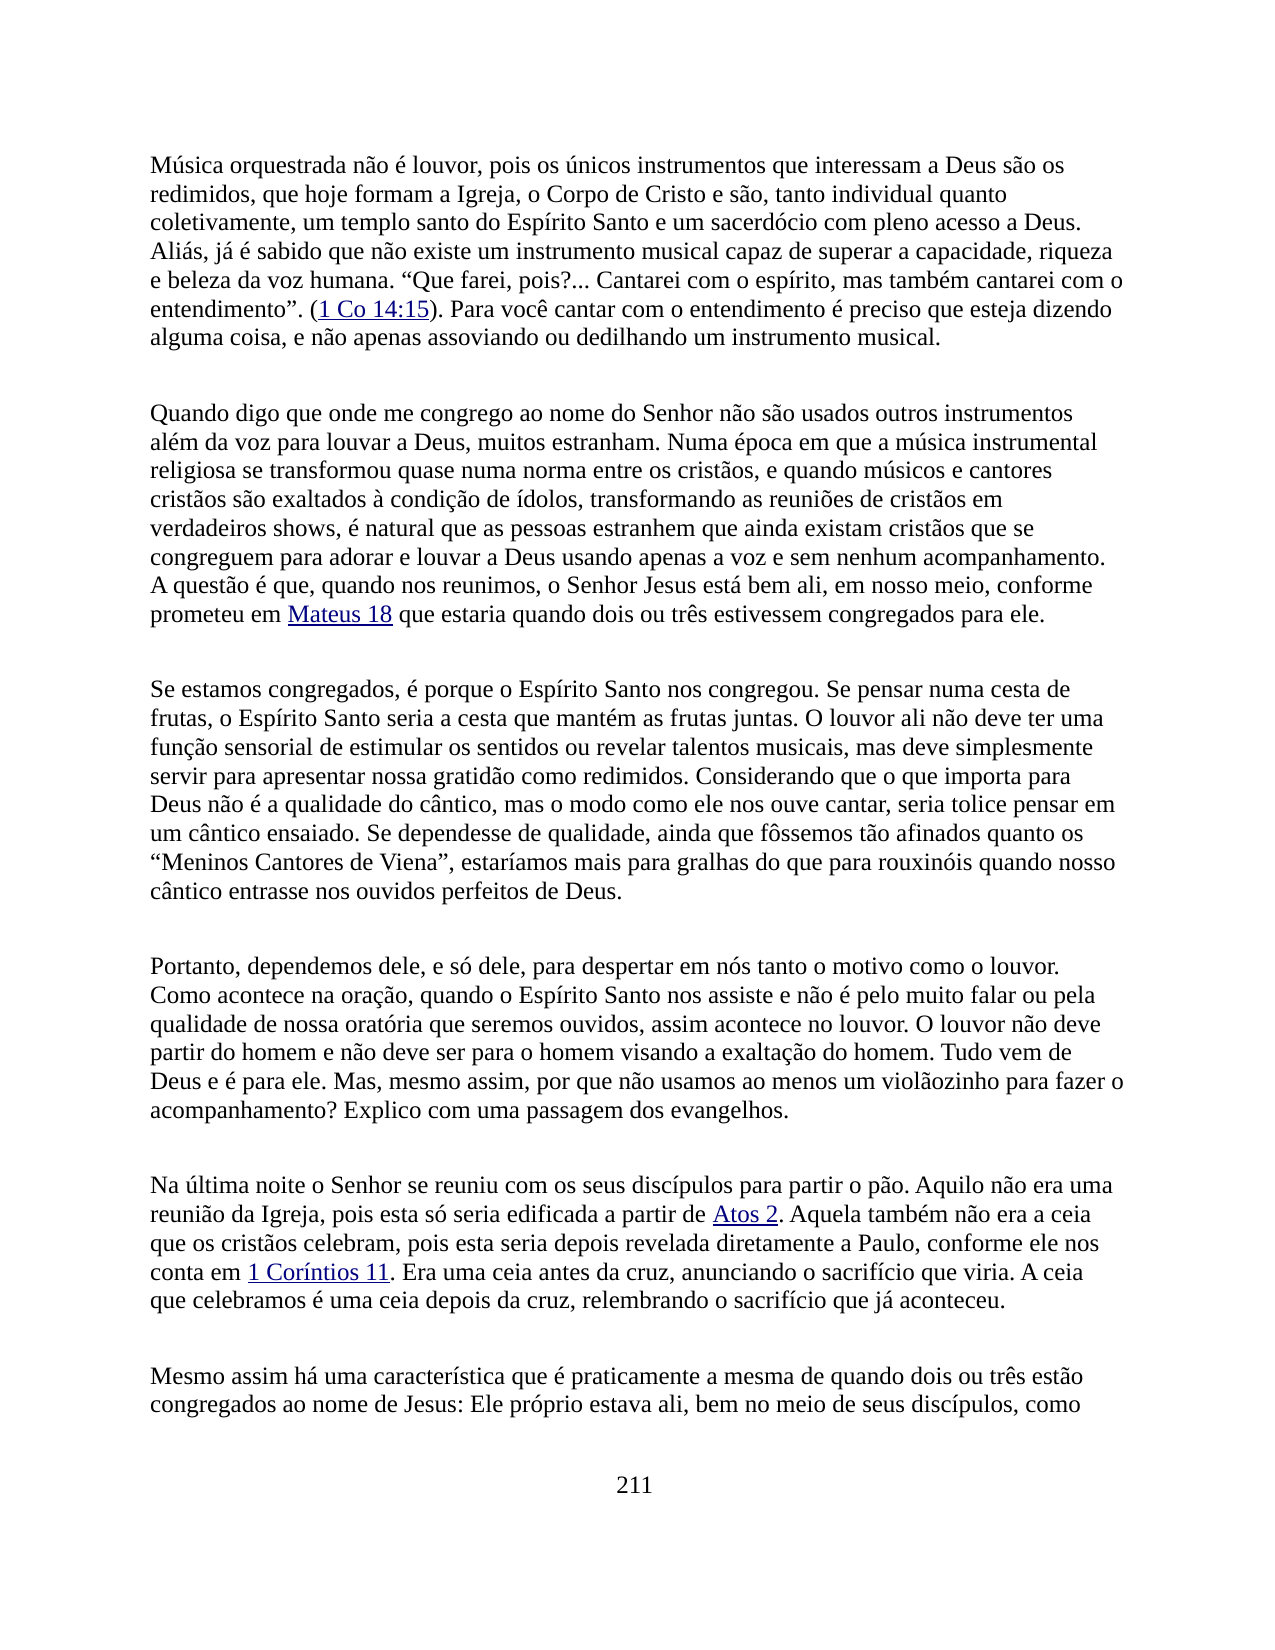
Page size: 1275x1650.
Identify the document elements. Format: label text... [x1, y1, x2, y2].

text Mesmo assim há uma característica que é praticamente a mesma de quando dois ou três estão congregados ao nome de Jesus: Ele próprio estava ali, bem no meio de seus discípulos, como [150, 1332, 1125, 1418]
text Se estamos congregados, é porque o Espírito Santo nos congregou. Se pensar numa cesta de frutas, o Espírito Santo seria a cesta que mantém as frutas juntas. O louvor ali não deve ter uma função sensorial de estimular os sentidos ou revelar talentos musicais, mas deve simplesmente servir para apresentar nossa gratidão como redimidos. Considerando que o que importa para Deus não é a qualidade do cântico, mas o modo como ele nos ouve cantar, seria tolice pensar em um cântico ensaiado. Se dependesse de qualidade, ainda que fôssemos tão afinados quanto os “Meninos Cantores de Viena”, estaríamos mais para gralhas do que para rouxinóis quando nosso cântico entrasse nos ouvidos perfeitos de Deus. [150, 646, 1125, 904]
text Na última noite o Senhor se reuniu com os seus discípulos para partir o pão. Aquilo não era uma reunião da Igreja, pois esta só seria edificada a partir de Atos 2. Aquela também não era a ceia que os cristãos celebram, pois esta seria depois revelada diretamente a Paulo, conforme ele nos conta em 1 Coríntios 11. Era uma ceia antes da cruz, anunciando o sacrifício que viria. A ceia que celebramos é uma ceia depois da cruz, relembrando o sacrifício que já aconteceu. [150, 1142, 1125, 1314]
text Portanto, dependemos dele, e só dele, para despertar em nós tanto o motivo como o louvor. Como acontece na oração, quando o Espírito Santo nos assiste e não é pelo muito falar ou pela qualidade de nossa oratória que seremos ouvidos, assim acontece no louvor. O louvor não deve partir do homem e não deve ser para o homem visando a exaltação do homem. Tudo vem de Deus e é para ele. Mas, mesmo assim, por que não usamos ao menos um violãozinho para fazer o acompanhamento? Explico com uma passagem dos evangelhos. [150, 922, 1125, 1124]
text Música orquestrada não é louvor, pois os únicos instrumentos que interessam a Deus são os redimidos, que hoje formam a Igreja, o Corpo de Cristo e são, tanto individual quanto coletivamente, um templo santo do Espírito Santo e um sacerdócio com pleno acesso a Deus. Aliás, já é sabido que não existe um instrumento musical capaz de superar a capacidade, riqueza e beleza da voz humana. “Que farei, pois?... Cantarei com o espírito, mas também cantarei com o entendimento”. (1 Co 14:15). Para você cantar com o entendimento é preciso que esteja dizendo alguma coisa, e não apenas assoviando ou dedilhando um instrumento musical. [150, 150, 1125, 351]
text Quando digo que onde me congrego ao nome do Senhor não são usados outros instrumentos além da voz para louvar a Deus, muitos estranham. Numa época em que a música instrumental religiosa se transformou quase numa norma entre os cristãos, e quando músicos e cantores cristãos são exaltados à condição de ídolos, transformando as reuniões de cristãos em verdadeiros shows, é natural que as pessoas estranhem que ainda existam cristãos que se congreguem para adorar e louvar a Deus usando apenas a voz e sem nenhum acompanhamento. A questão é que, quando nos reunimos, o Senhor Jesus está bem ali, em nosso meio, conforme prometeu em Mateus 18 que estaria quando dois ou três estivessem congregados para ele. [150, 369, 1125, 628]
